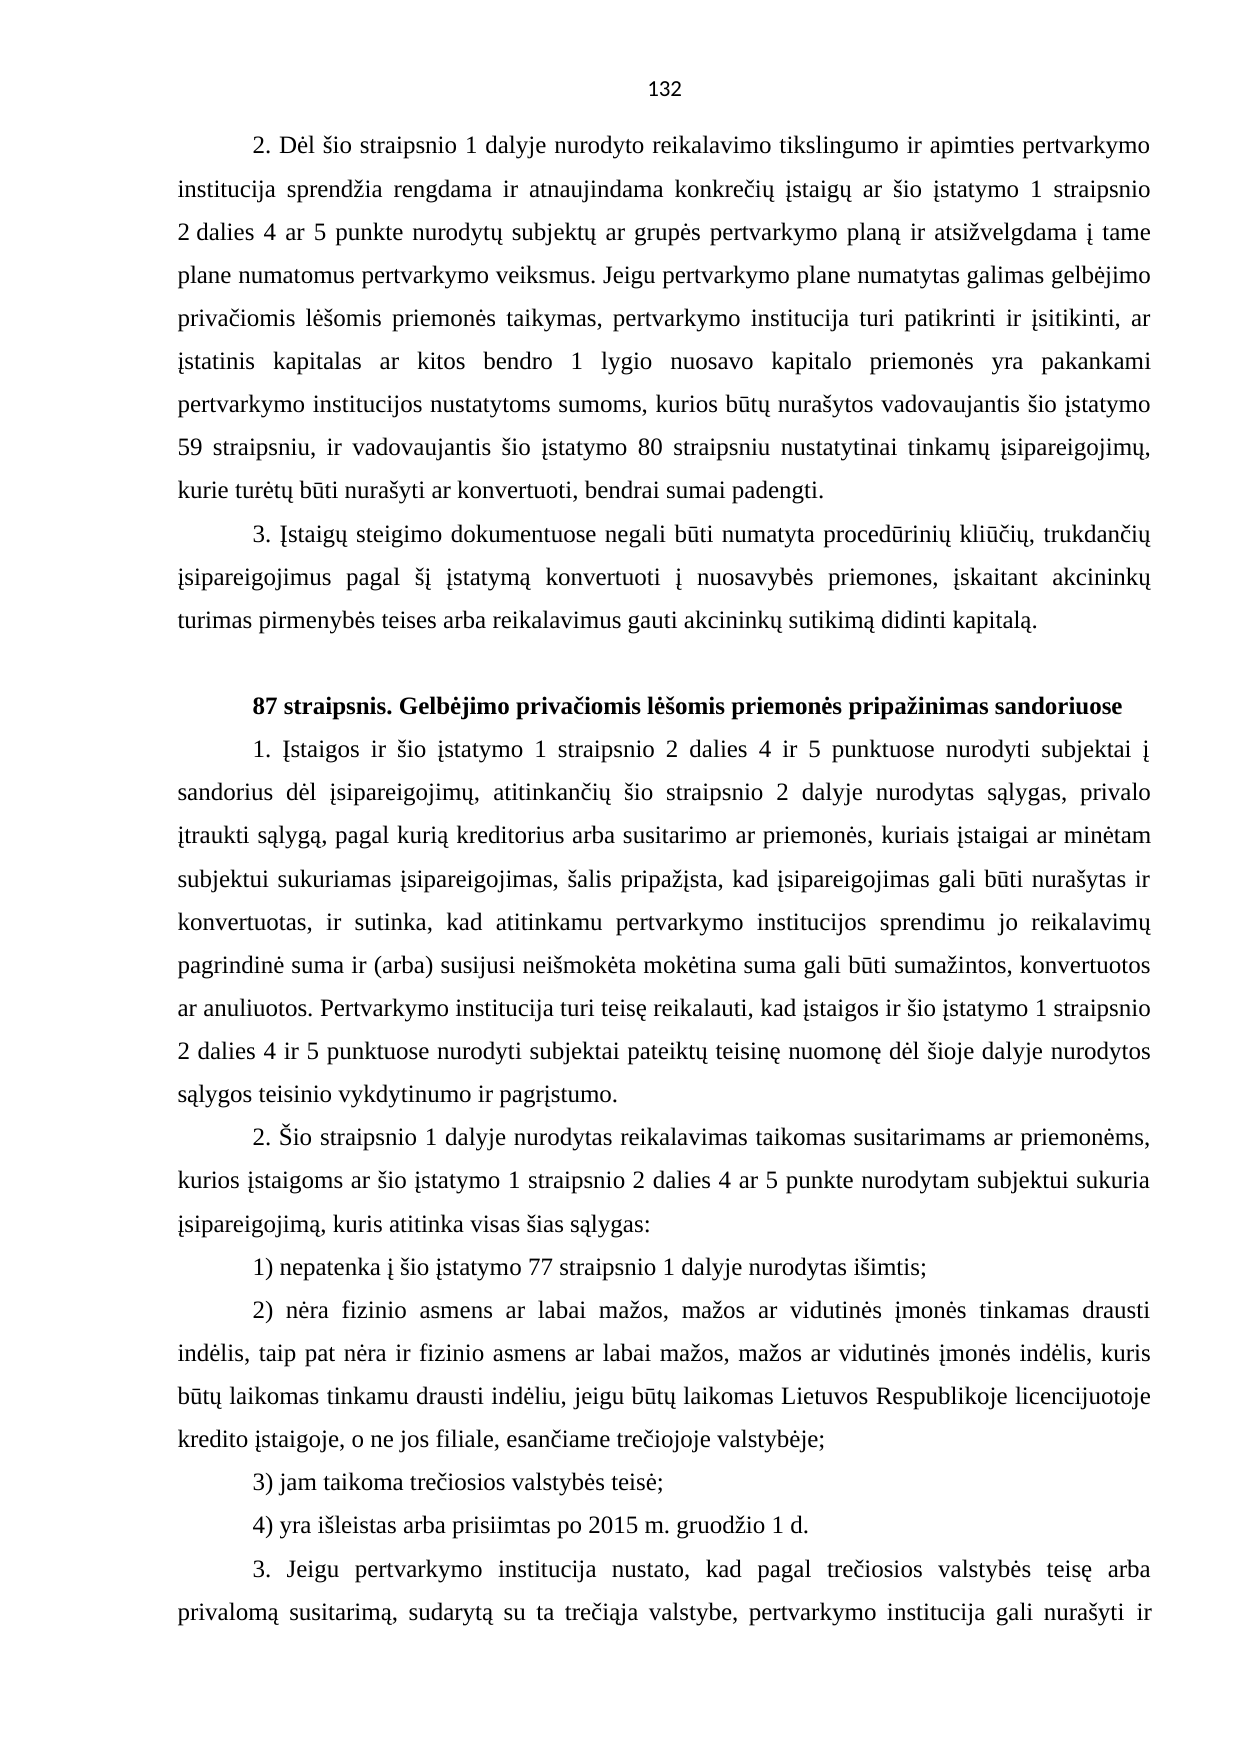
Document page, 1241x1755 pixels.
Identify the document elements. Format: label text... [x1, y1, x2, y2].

text 3. Jeigu pertvarkymo institucija nustato, kad pagal trečiosios valstybės teisę arba privalomą susitarimą, sudarytą su ta trečiąja valstybe, pertvarkymo institucija gali nurašyti ir [177, 1554, 1152, 1626]
text 2. Šio straipsnio 1 dalyje nurodytas reikalavimas taikomas susitarimams ar priemonėms, kurios įstaigoms ar šio įstatymo 1 straipsnio 2 dalies 4 ar 5 punkte nurodytam subjektui sukuria įsipareigojimą, kuris atitinka visas šias sąlygas: [177, 1122, 1152, 1237]
text 3) jam taikoma trečiosios valstybės teisė; [177, 1467, 1152, 1496]
text 1. Įstaigos ir šio įstatymo 1 straipsnio 2 dalies 4 ir 5 punktuose nurodyti subjektai į sandorius dėl įsipareigojimų, atitinkančių šio straipsnio 2 dalyje nurodytas sąlygas, privalo įtraukti sąlygą, pagal kurią kreditorius arba susitarimo ar priemonės, kuriais įstaigai ar minėtam subjektui sukuriamas įsipareigojimas, šalis pripažįsta, kad įsipareigojimas gali būti nurašytas ir konvertuotas, ir sutinka, kad atitinkamu pertvarkymo institucijos sprendimu jo reikalavimų pagrindinė suma ir (arba) susijusi neišmokėta mokėtina suma gali būti sumažintos, konvertuotos ar anuliuotos. Pertvarkymo institucija turi teisę reikalauti, kad įstaigos ir šio įstatymo 1 straipsnio 2 dalies 4 ir 5 punktuose nurodyti subjektai pateiktų teisinę nuomonę dėl šioje dalyje nurodytos sąlygos teisinio vykdytinumo ir pagrįstumo. [177, 734, 1152, 1108]
text 87 straipsnis. Gelbėjimo privačiomis lėšomis priemonės pripažinimas sandoriuose [177, 691, 1152, 720]
text 4) yra išleistas arba prisiimtas po 2015 m. gruodžio 1 d. [177, 1511, 1152, 1539]
text 2) nėra fizinio asmens ar labai mažos, mažos ar vidutinės įmonės tinkamas drausti indėlis, taip pat nėra ir fizinio asmens ar labai mažos, mažos ar vidutinės įmonės indėlis, kuris būtų laikomas tinkamu drausti indėliu, jeigu būtų laikomas Lietuvos Respublikoje licencijuotoje kredito įstaigoje, o ne jos filiale, esančiame trečiojoje valstybėje; [177, 1295, 1152, 1453]
text 2. Dėl šio straipsnio 1 dalyje nurodyto reikalavimo tikslingumo ir apimties pertvarkymo institucija sprendžia rengdama ir atnaujindama konkrečių įstaigų ar šio įstatymo 1 straipsnio 2 dalies 4 ar 5 punkte nurodytų subjektų ar grupės pertvarkymo planą ir atsižvelgdama į tame plane numatomus pertvarkymo veiksmus. Jeigu pertvarkymo plane numatytas galimas gelbėjimo privačiomis lėšomis priemonės taikymas, pertvarkymo institucija turi patikrinti ir įsitikinti, ar įstatinis kapitalas ar kitos bendro 1 lygio nuosavo kapitalo priemonės yra pakankami pertvarkymo institucijos nustatytoms sumoms, kurios būtų nurašytos vadovaujantis šio įstatymo 59 straipsniu, ir vadovaujantis šio įstatymo 80 straipsniu nustatytinai tinkamų įsipareigojimų, kurie turėtų būti nurašyti ar konvertuoti, bendrai sumai padengti. [177, 131, 1152, 504]
text 1) nepatenka į šio įstatymo 77 straipsnio 1 dalyje nurodytas išimtis; [177, 1252, 1152, 1281]
text 3. Įstaigų steigimo dokumentuose negali būti numatyta procedūrinių kliūčių, trukdančių įsipareigojimus pagal šį įstatymą konvertuoti į nuosavybės priemones, įskaitant akcininkų turimas pirmenybės teises arba reikalavimus gauti akcininkų sutikimą didinti kapitalą. [177, 519, 1152, 634]
